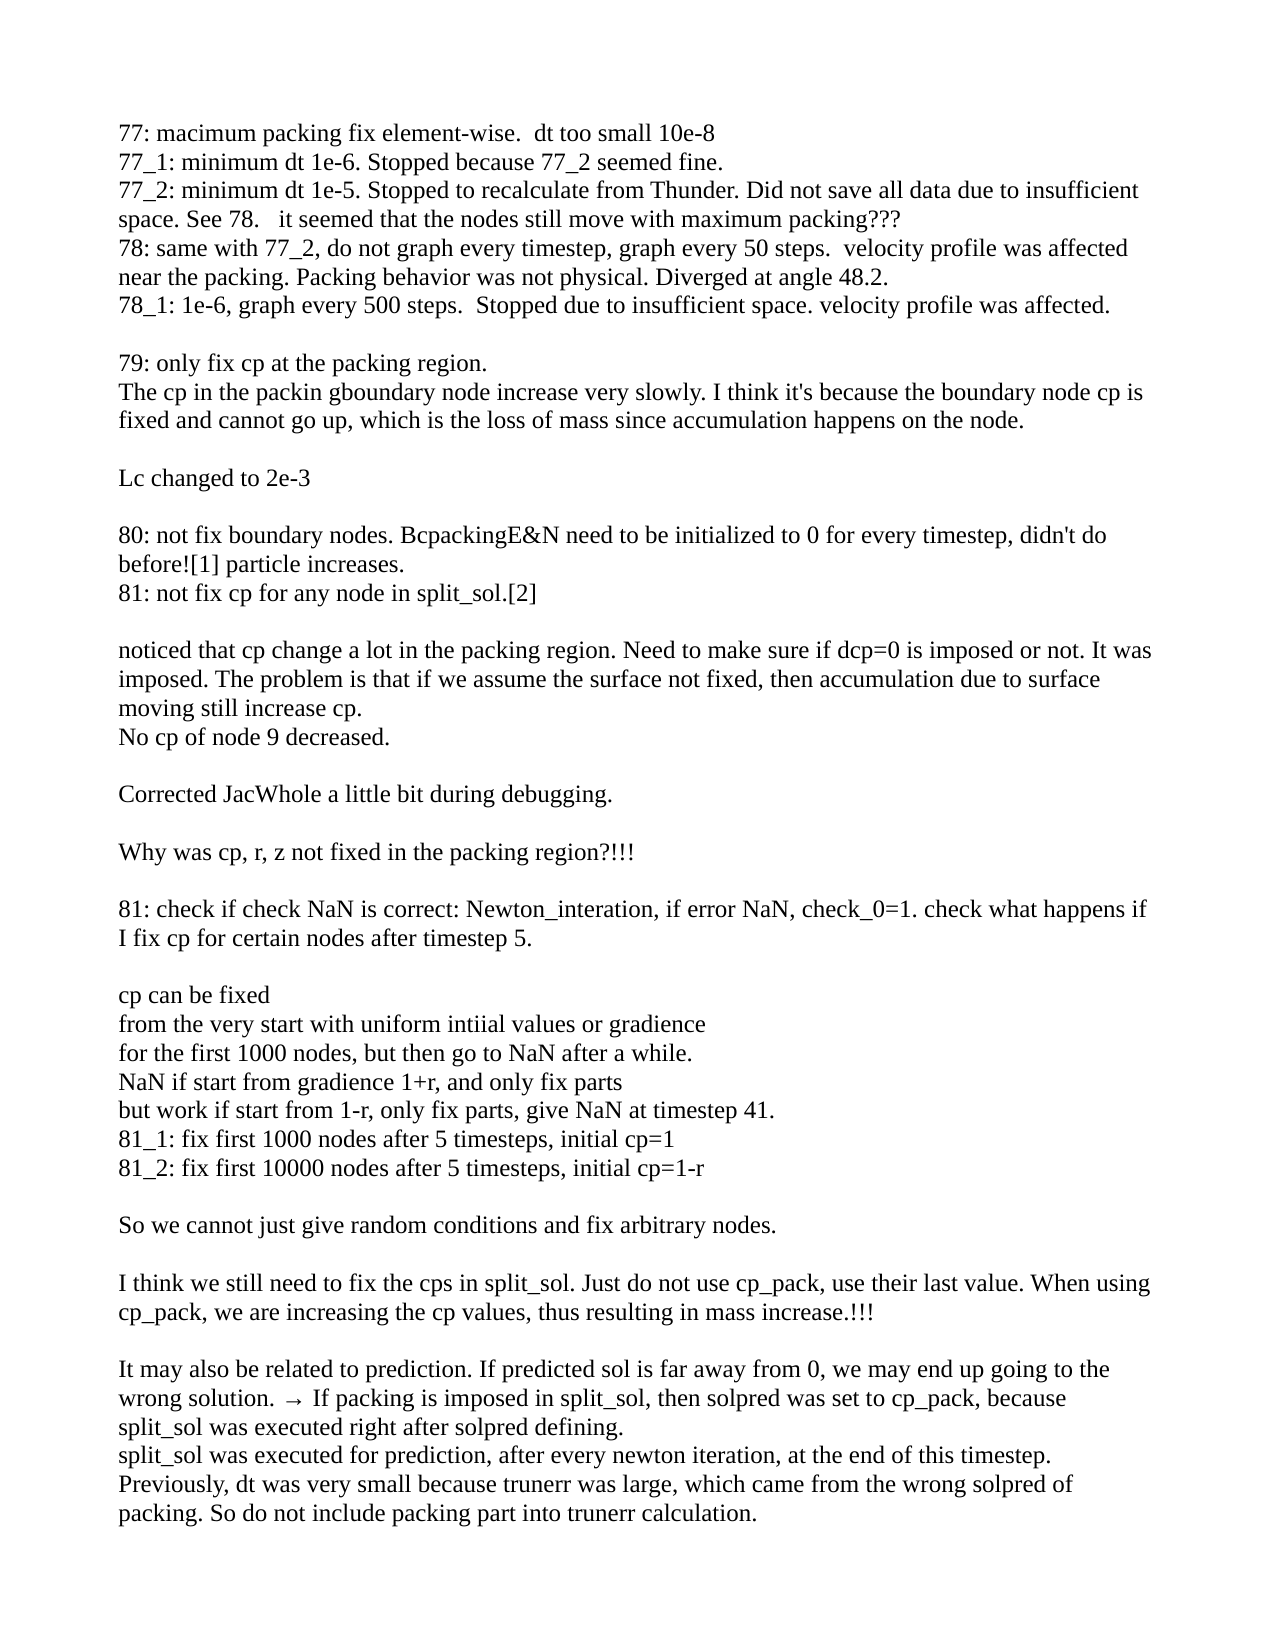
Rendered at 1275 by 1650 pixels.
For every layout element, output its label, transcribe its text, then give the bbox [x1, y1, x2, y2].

text 80: not fix boundary nodes. BcpackingE&N need to be initialized to 0 for every timestep, didn't do before![1] particle increases. [118, 521, 1157, 578]
text Lc changed to 2e-3 [118, 463, 1157, 492]
text 81: not fix cp for any node in split_sol.[2] [118, 578, 1157, 607]
text 77: macimum packing fix element-wise. dt too small 10e-8 [118, 118, 1157, 147]
text 79: only fix cp at the packing region. [118, 348, 1157, 377]
text from the very start with uniform intiial values or gradience [118, 1009, 1157, 1038]
text NaN if start from gradience 1+r, and only fix parts [118, 1067, 1157, 1096]
text split_sol was executed for prediction, after every newton iteration, at the end of this timestep. [118, 1441, 1157, 1469]
text cp can be fixed [118, 981, 1157, 1009]
text for the first 1000 nodes, but then go to NaN after a while. [118, 1038, 1157, 1067]
text So we cannot just give random conditions and fix arbitrary nodes. [118, 1211, 1157, 1239]
text 77_2: minimum dt 1e-5. Stopped to recalculate from Thunder. Did not save all data due to insufficient space. See 78. it seemed that the nodes still move with maximum packing??? [118, 176, 1157, 233]
text 78_1: 1e-6, graph every 500 steps. Stopped due to insufficient space. velocity profile was affected. [118, 291, 1157, 319]
text 81_1: fix first 1000 nodes after 5 timesteps, initial cp=1 [118, 1124, 1157, 1153]
text Previously, dt was very small because trunerr was large, which came from the wrong solpred of packing. So do not include packing part into trunerr calculation. [118, 1469, 1157, 1527]
text Corrected JacWhole a little bit during debugging. [118, 779, 1157, 808]
text It may also be related to prediction. If predicted sol is far away from 0, we may end up going to the wrong solution. → If packing is imposed in split_sol, then solpred was set to cp_pack, because split_sol was executed right after solpred defining. [118, 1354, 1157, 1441]
text but work if start from 1-r, only fix parts, give NaN at timestep 41. [118, 1096, 1157, 1124]
text noticed that cp change a lot in the packing region. Need to make sure if dcp=0 is imposed or not. It was imposed. The problem is that if we assume the surface not fixed, then accumulation due to surface moving still increase cp. [118, 636, 1157, 722]
text Why was cp, r, z not fixed in the packing region?!!! [118, 837, 1157, 866]
text 81_2: fix first 10000 nodes after 5 timesteps, initial cp=1-r [118, 1153, 1157, 1182]
text 81: check if check NaN is correct: Newton_interation, if error NaN, check_0=1. check what happens if I fix cp for certain nodes after timestep 5. [118, 894, 1157, 952]
text I think we still need to fix the cps in split_sol. Just do not use cp_pack, use their last value. When using cp_pack, we are increasing the cp values, thus resulting in mass increase.!!! [118, 1268, 1157, 1326]
text The cp in the packin gboundary node increase very slowly. I think it's because the boundary node cp is fixed and cannot go up, which is the loss of mass since accumulation happens on the node. [118, 377, 1157, 434]
text 77_1: minimum dt 1e-6. Stopped because 77_2 seemed fine. [118, 147, 1157, 176]
text No cp of node 9 decreased. [118, 722, 1157, 751]
text 78: same with 77_2, do not graph every timestep, graph every 50 steps. velocity profile was affected near the packing. Packing behavior was not physical. Diverged at angle 48.2. [118, 233, 1157, 291]
